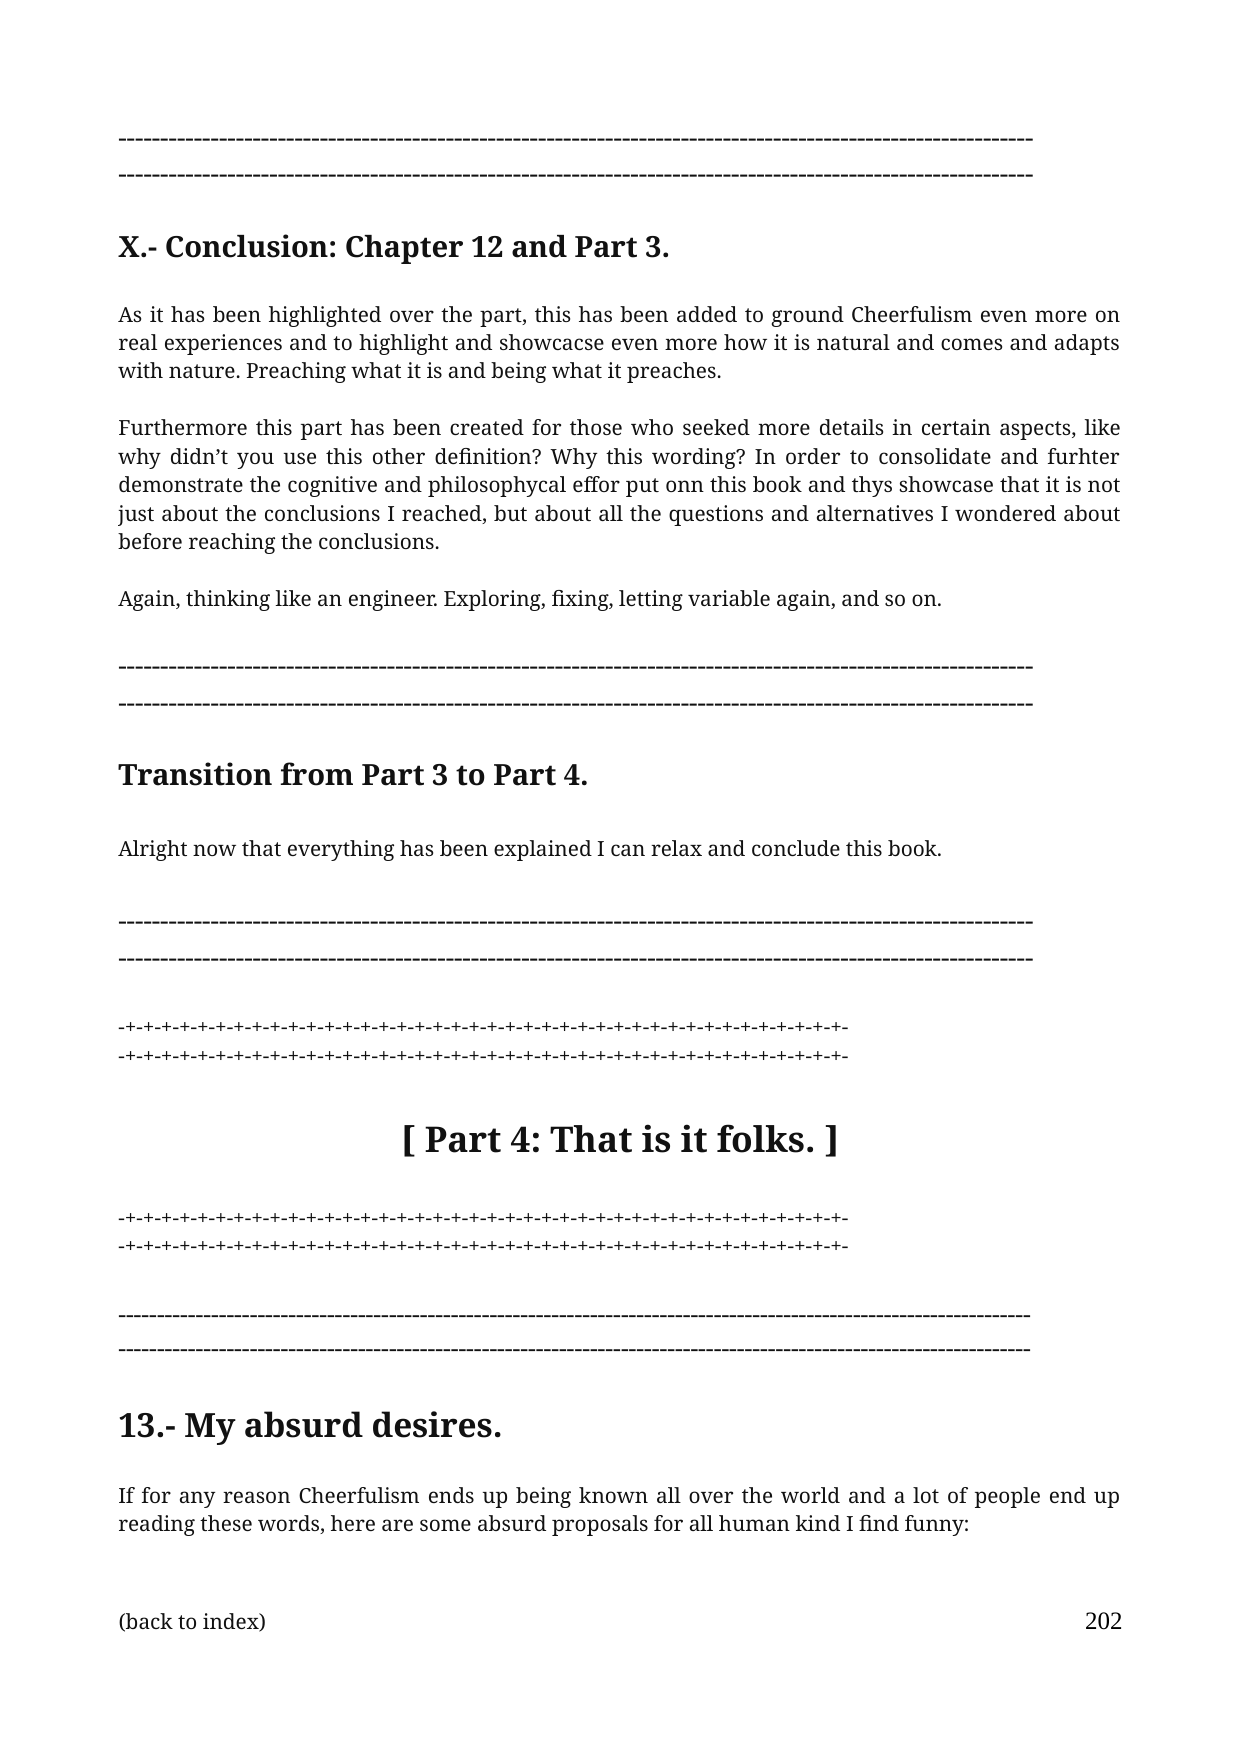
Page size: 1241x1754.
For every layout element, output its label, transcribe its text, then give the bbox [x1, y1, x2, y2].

text ------------------------------------------------------------------------------------------------------------- [118, 939, 1122, 976]
text -+-+-+-+-+-+-+-+-+-+-+-+-+-+-+-+-+-+-+-+-+-+-+-+-+-+-+-+-+-+-+-+-+-+-+-+-+-+-+-+- [118, 1041, 1122, 1069]
text ------------------------------------------------------------------------------------------------------------- [118, 902, 1122, 939]
text -+-+-+-+-+-+-+-+-+-+-+-+-+-+-+-+-+-+-+-+-+-+-+-+-+-+-+-+-+-+-+-+-+-+-+-+-+-+-+-+- [118, 1012, 1122, 1041]
text Transition from Part 3 to Part 4. [118, 754, 1122, 794]
text -+-+-+-+-+-+-+-+-+-+-+-+-+-+-+-+-+-+-+-+-+-+-+-+-+-+-+-+-+-+-+-+-+-+-+-+-+-+-+-+- [118, 1203, 1122, 1231]
text X.- Conclusion: Chapter 12 and Part 3. [118, 226, 1122, 266]
text If for any reason Cheerfulism ends up being known all over the world and a lot of people end up reading these words, here are some absurd proposals for all human kind I find funny: [118, 1481, 1122, 1538]
text [ Part 4: That is it folks. ] [118, 1115, 1122, 1163]
text -+-+-+-+-+-+-+-+-+-+-+-+-+-+-+-+-+-+-+-+-+-+-+-+-+-+-+-+-+-+-+-+-+-+-+-+-+-+-+-+- [118, 1231, 1122, 1259]
text 13.- My absurd desires. [118, 1401, 1122, 1447]
text ------------------------------------------------------------------------------------------------------------- [118, 683, 1122, 720]
text ------------------------------------------------------------------------------------------------------------- [118, 647, 1122, 683]
text Furthermore this part has been created for those who seeked more details in certain aspects, like why didn’t you use this other definition? Why this wording? In order to consolidate and furhter demonstrate the cognitive and philosophycal effor put onn this book and thys showcase that it is not just about the conclusions I reached, but about all the questions and alternatives I wondered about before reaching the conclusions. [118, 413, 1122, 556]
text As it has been highlighted over the part, this has been added to ground Cheerfulism even more on real experiences and to highlight and showcacse even more how it is natural and comes and adapts with nature. Preaching what it is and being what it preaches. [118, 300, 1122, 385]
text ---------------------------------------------------------------------------------------------------------------------- [118, 1296, 1122, 1331]
text ------------------------------------------------------------------------------------------------------------- [118, 155, 1122, 192]
text Alright now that everything has been explained I can relax and conclude this book. [118, 834, 1122, 862]
text Again, thinking like an engineer. Exploring, fixing, letting variable again, and so on. [118, 584, 1122, 612]
text ------------------------------------------------------------------------------------------------------------- [118, 118, 1122, 155]
text ---------------------------------------------------------------------------------------------------------------------- [118, 1331, 1122, 1364]
